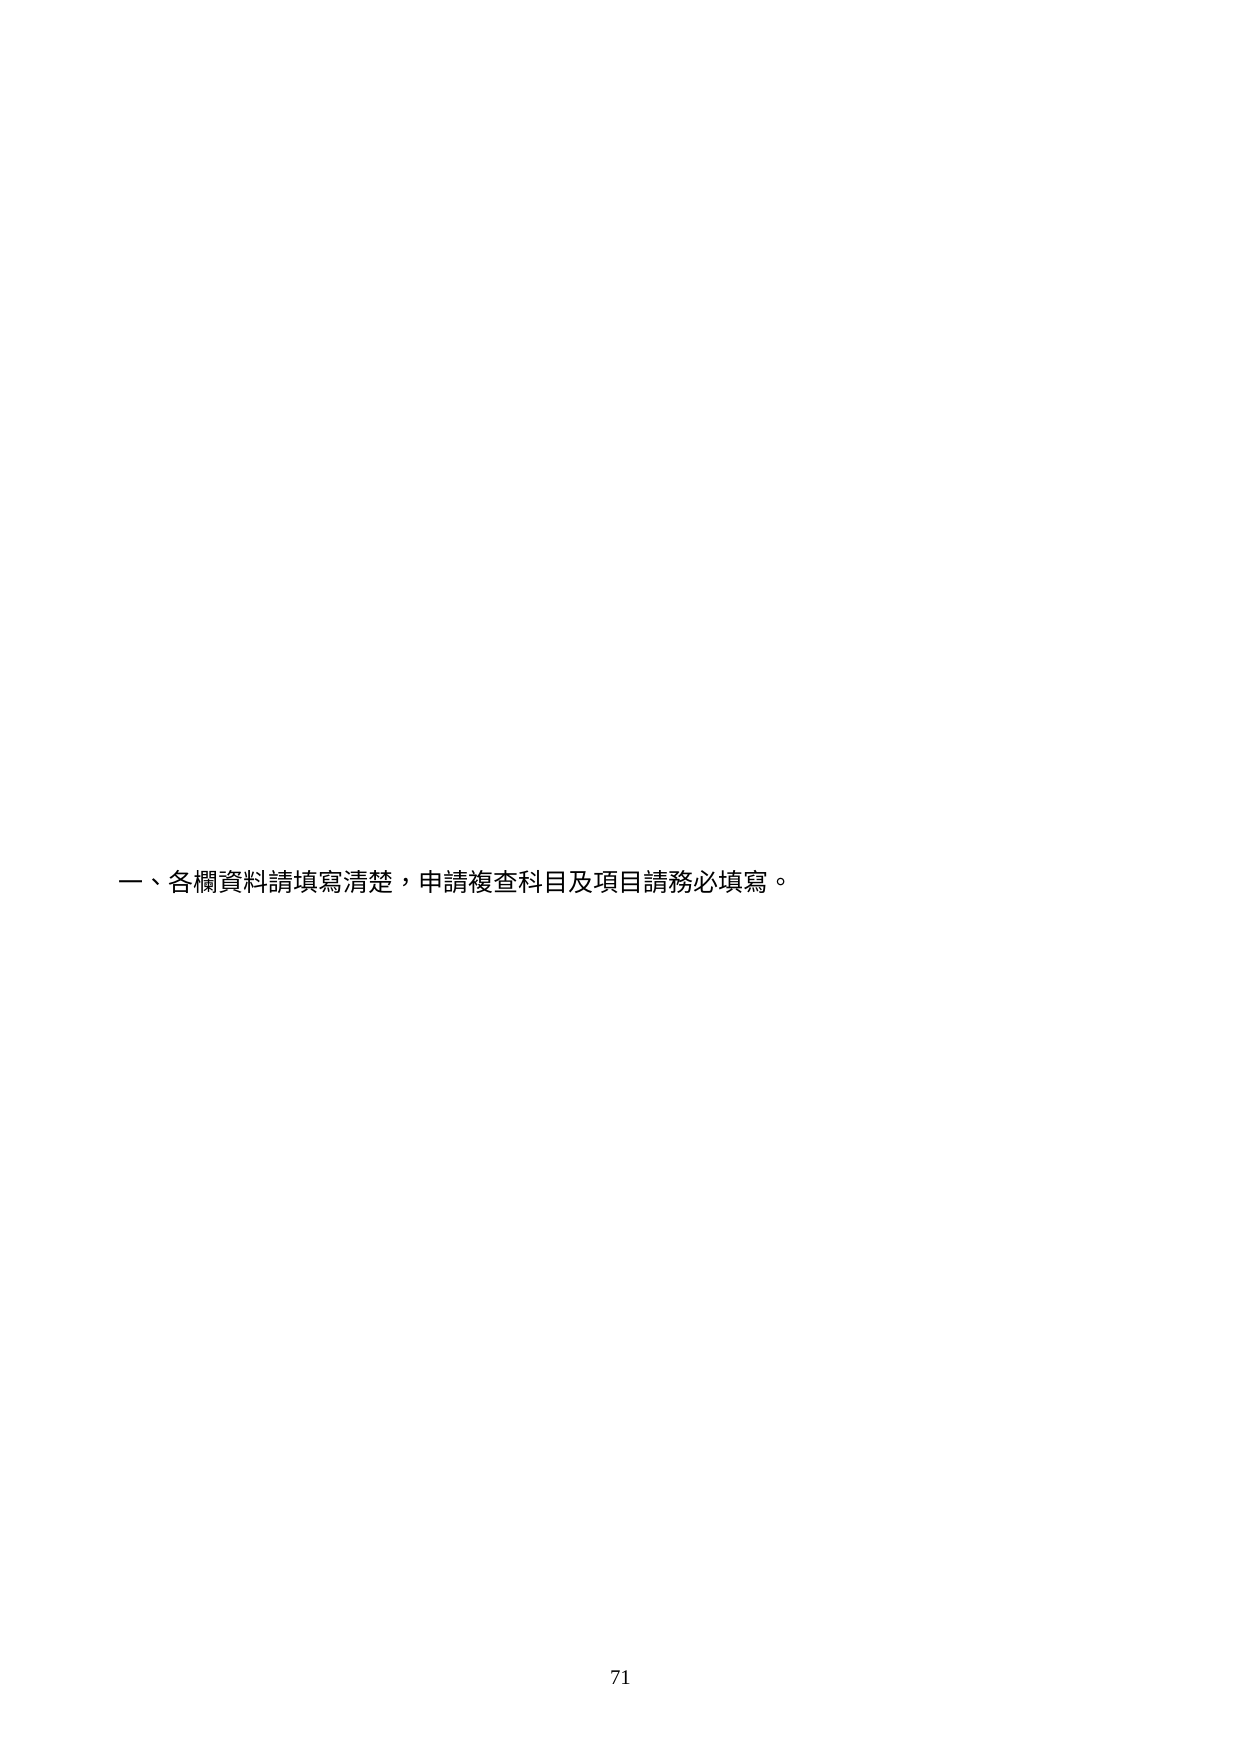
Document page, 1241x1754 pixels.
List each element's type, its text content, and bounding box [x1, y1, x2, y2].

text 一、各欄資料請填寫清楚，申請複查科目及項目請務必填寫。 [118, 839, 1122, 901]
